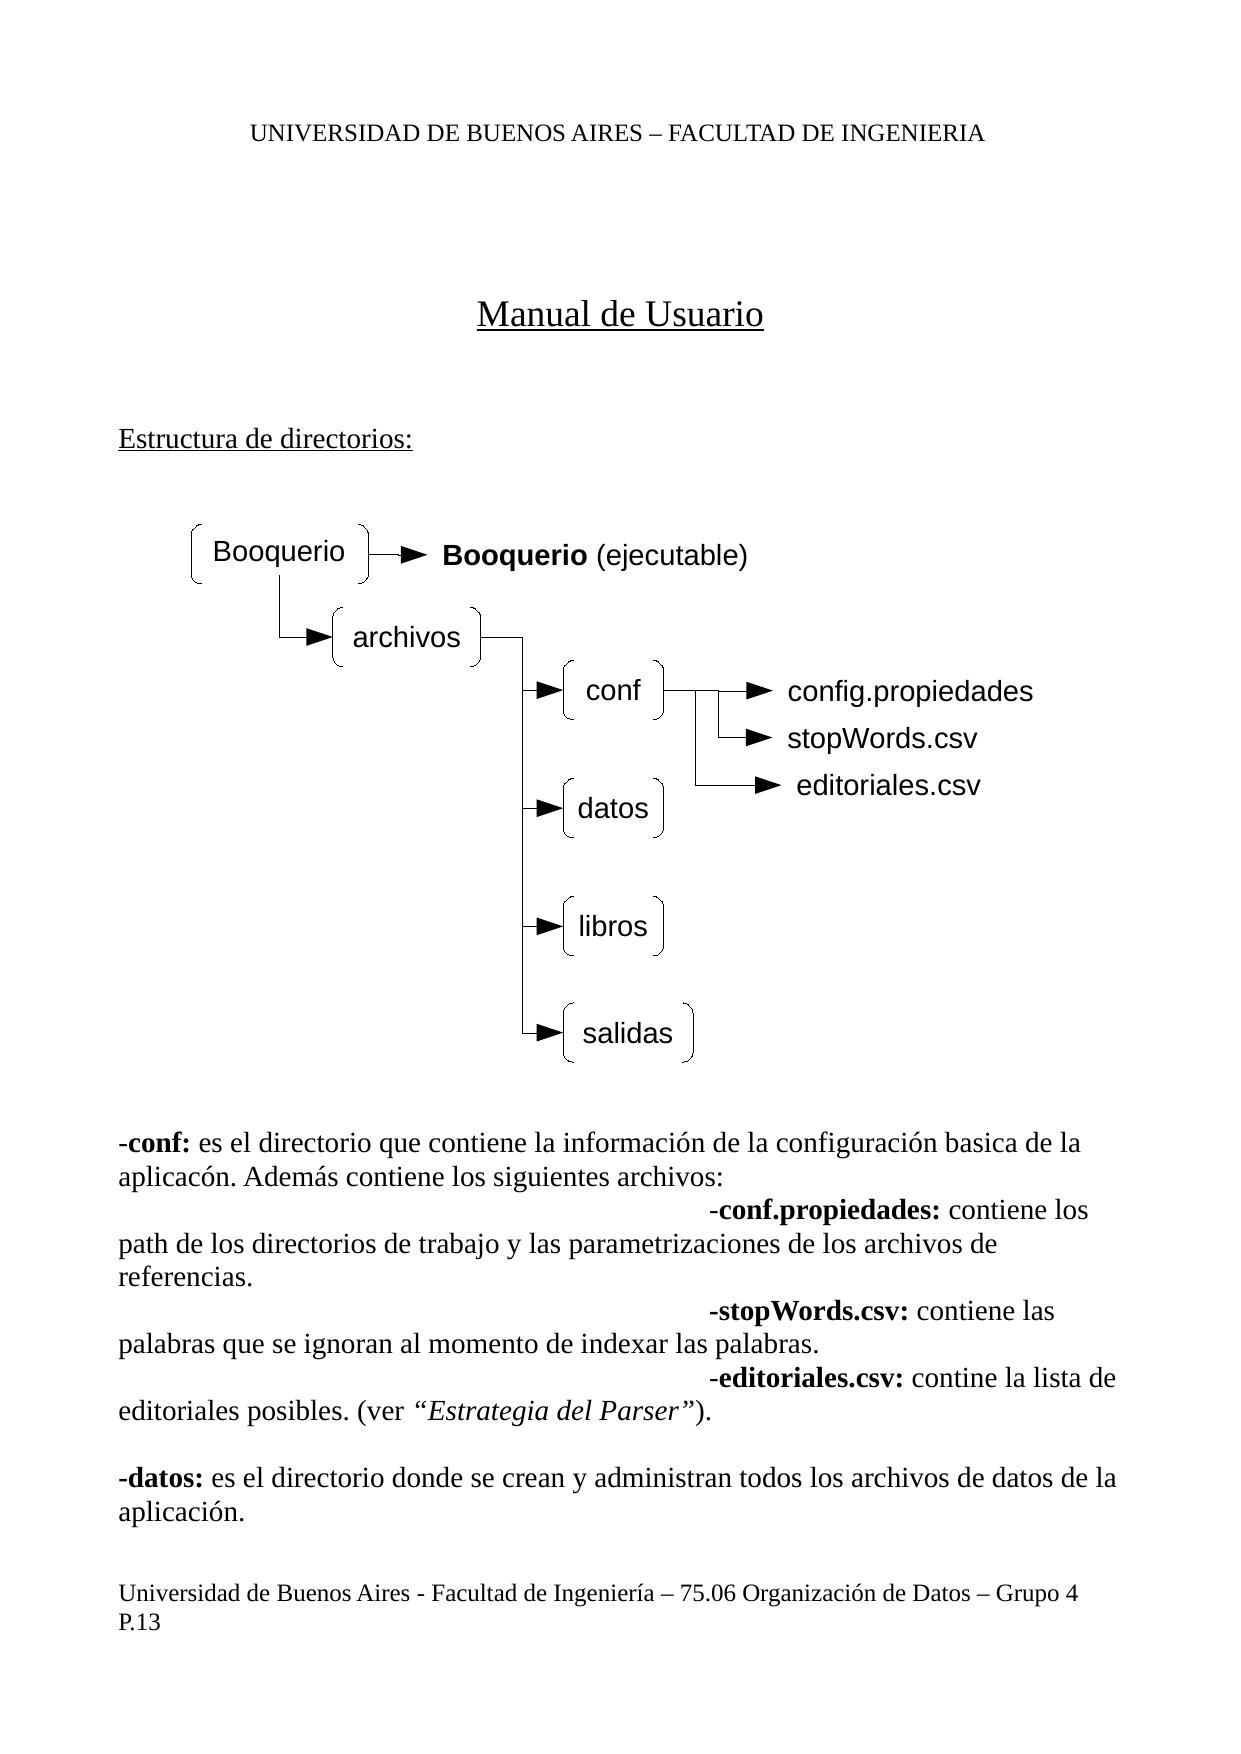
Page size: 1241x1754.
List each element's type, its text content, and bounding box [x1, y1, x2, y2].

text Manual de Usuario [118, 291, 1122, 334]
text -stopWords.csv: contiene las palabras que se ignoran al momento de indexar las palabras. [118, 1293, 1122, 1360]
text -conf: es el directorio que contiene la información de la configuración basica de la aplicacón. Además contiene los siguientes archivos: [118, 1125, 1122, 1192]
text -conf.propiedades: contiene los path de los directorios de trabajo y las parametrizaciones de los archivos de referencias. [118, 1192, 1122, 1293]
text -datos: es el directorio donde se crean y administran todos los archivos de datos de la aplicación. [118, 1461, 1122, 1528]
text -editoriales.csv: contine la lista de editoriales posibles. (ver “Estrategia del Parser”). [118, 1360, 1122, 1427]
text Estructura de directorios: [118, 421, 1122, 454]
